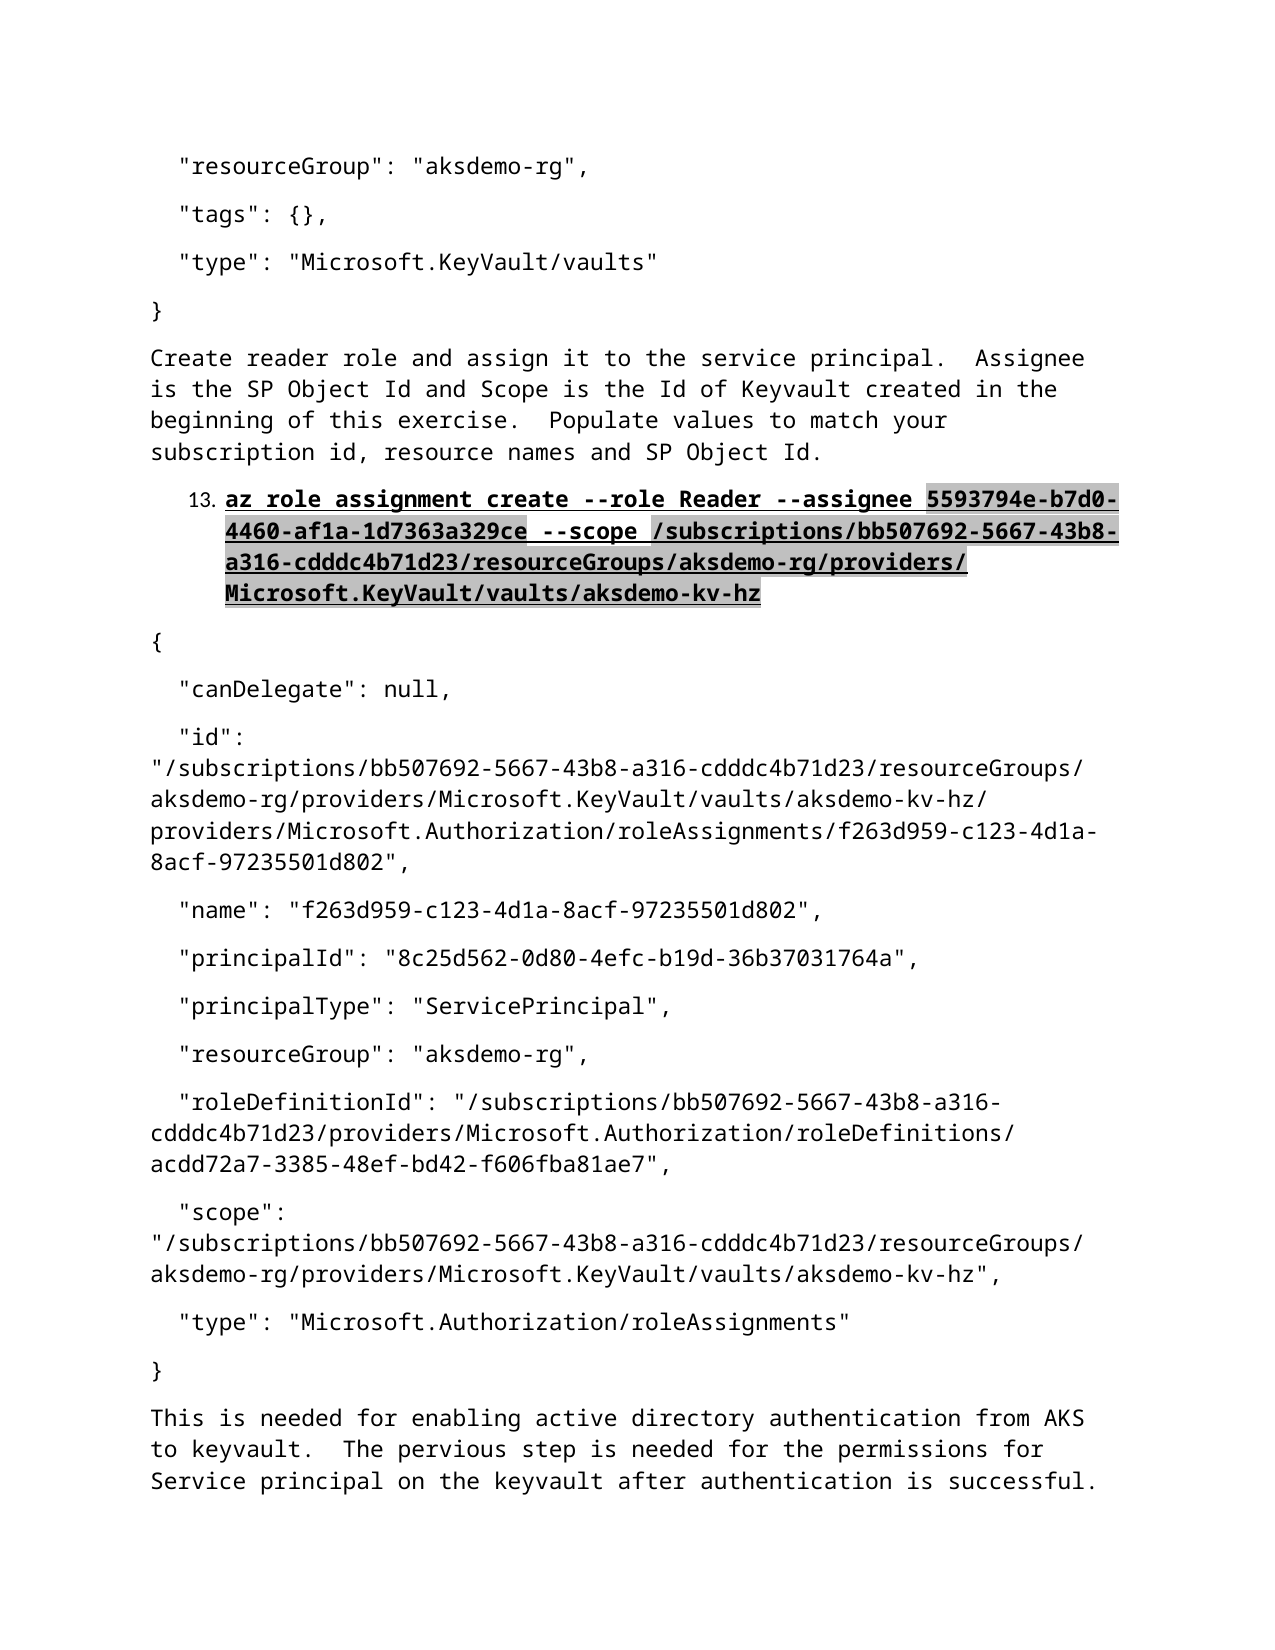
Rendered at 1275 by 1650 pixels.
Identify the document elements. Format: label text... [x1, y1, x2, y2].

text "id": "/subscriptions/bb507692-5667-43b8-a316-cdddc4b71d23/resourceGroups/aksdemo-rg/providers/Microsoft.KeyVault/vaults/aksdemo-kv-hz/providers/Microsoft.Authorization/roleAssignments/f263d959-c123-4d1a-8acf-97235501d802", [150, 721, 1125, 877]
text "resourceGroup": "aksdemo-rg", [150, 150, 1125, 181]
text Create reader role and assign it to the service principal. Assignee is the SP Object Id and Scope is the Id of Keyvault created in the beginning of this exercise. Populate values to match your subscription id, resource names and SP Object Id. [150, 342, 1125, 467]
text "name": "f263d959-c123-4d1a-8acf-97235501d802", [150, 894, 1125, 925]
list az role assignment create --role Reader --assignee 5593794e-b7d0-4460-af1a-1d7363a329ce --scope /subscriptions/bb507692-5667-43b8-a316-cdddc4b71d23/resourceGroups/aksdemo-rg/providers/Microsoft.KeyVault/vaults/aksdemo-kv-hz [187, 483, 1125, 608]
text "scope": "/subscriptions/bb507692-5667-43b8-a316-cdddc4b71d23/resourceGroups/aksdemo-rg/providers/Microsoft.KeyVault/vaults/aksdemo-kv-hz", [150, 1196, 1125, 1289]
text "roleDefinitionId": "/subscriptions/bb507692-5667-43b8-a316-cdddc4b71d23/providers/Microsoft.Authorization/roleDefinitions/acdd72a7-3385-48ef-bd42-f606fba81ae7", [150, 1085, 1125, 1179]
text "type": "Microsoft.KeyVault/vaults" [150, 246, 1125, 277]
text } [150, 1354, 1125, 1385]
text "tags": {}, [150, 198, 1125, 229]
text "canDelegate": null, [150, 673, 1125, 704]
text { [150, 625, 1125, 656]
text "principalId": "8c25d562-0d80-4efc-b19d-36b37031764a", [150, 942, 1125, 973]
text } [150, 294, 1125, 325]
text "type": "Microsoft.Authorization/roleAssignments" [150, 1306, 1125, 1337]
text "principalType": "ServicePrincipal", [150, 989, 1125, 1021]
text "resourceGroup": "aksdemo-rg", [150, 1037, 1125, 1069]
text This is needed for enabling active directory authentication from AKS to keyvault. The pervious step is needed for the permissions for Service principal on the keyvault after authentication is successful. [150, 1402, 1125, 1496]
